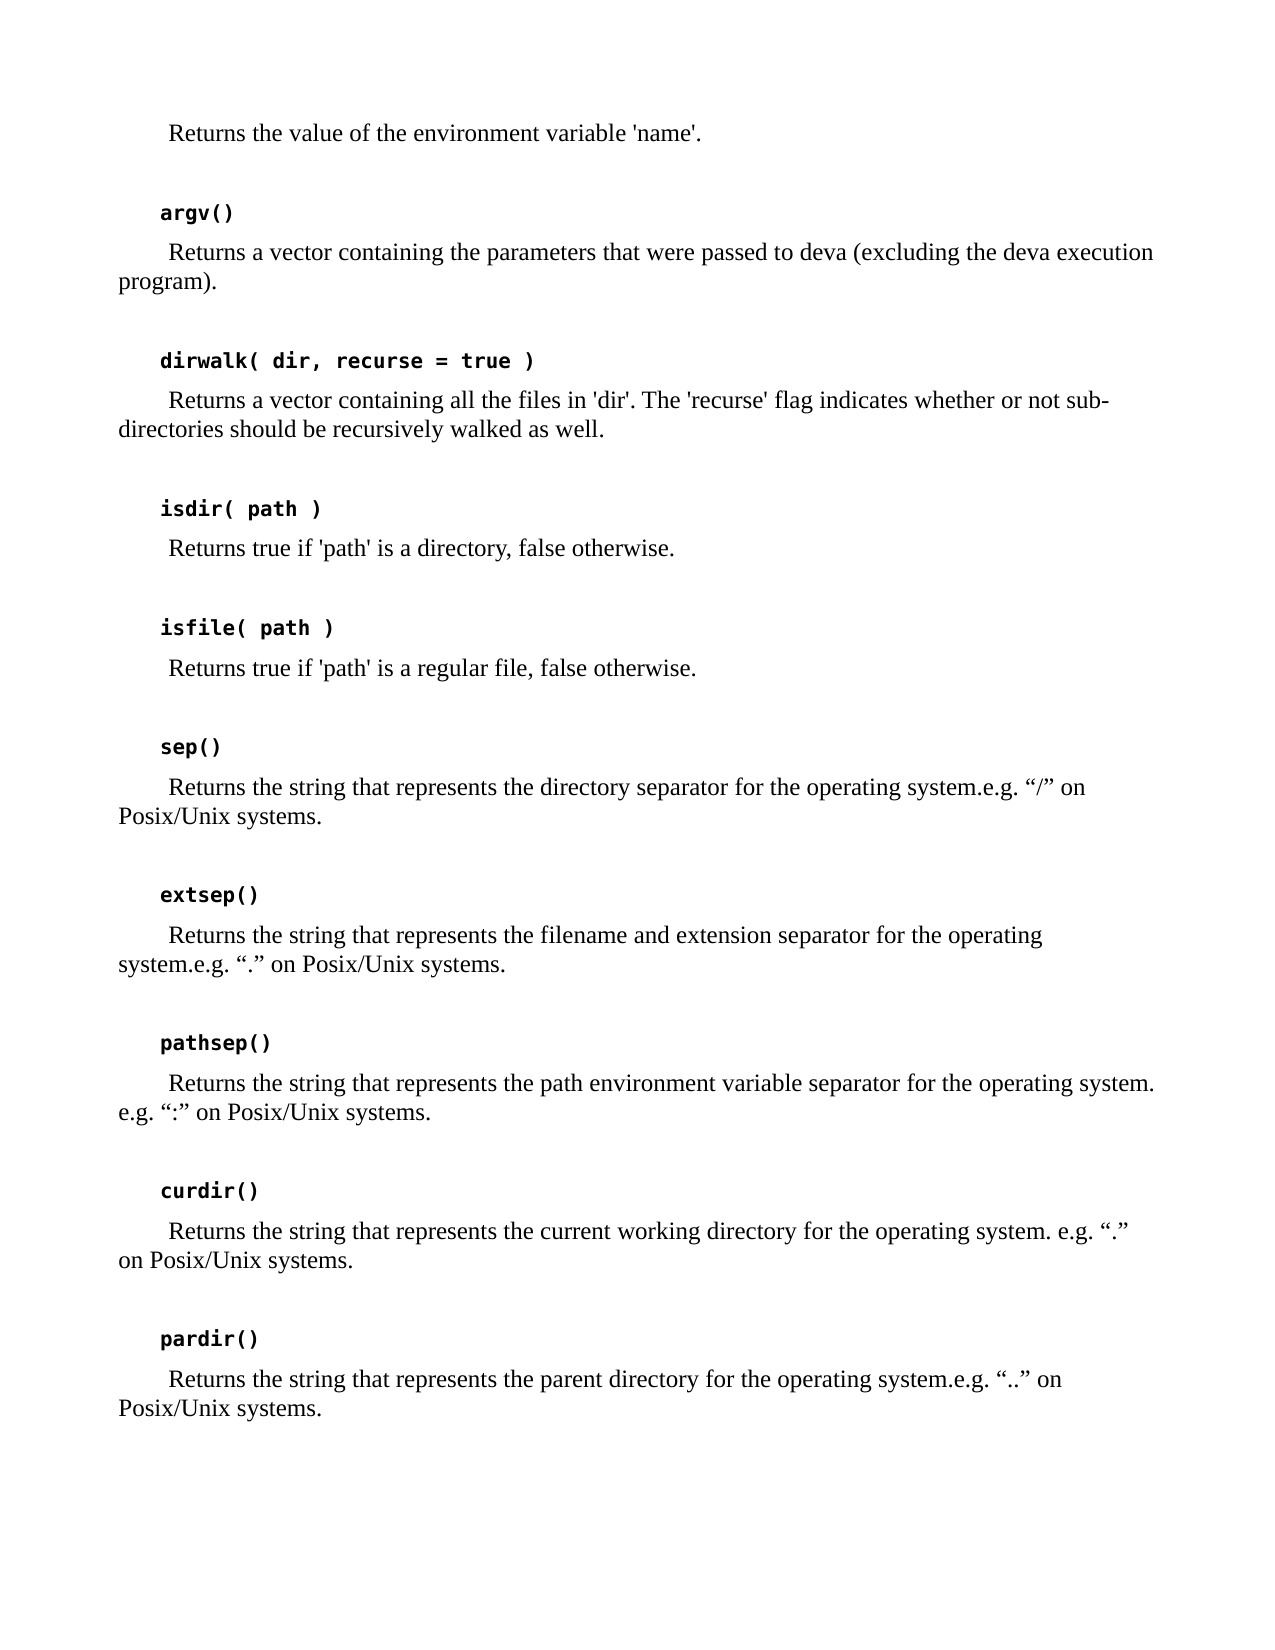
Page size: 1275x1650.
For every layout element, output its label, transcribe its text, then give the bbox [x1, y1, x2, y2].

text Returns the value of the environment variable 'name'. [118, 118, 1157, 147]
text isfile( path ) [118, 616, 1157, 640]
text Returns a vector containing the parameters that were passed to deva (excluding the deva execution program). [118, 237, 1157, 295]
text pathsep() [118, 1031, 1157, 1056]
text Returns the string that represents the path environment variable separator for the operating system. e.g. “:” on Posix/Unix systems. [118, 1068, 1157, 1126]
text extsep() [118, 883, 1157, 907]
text Returns the string that represents the filename and extension separator for the operating system.e.g. “.” on Posix/Unix systems. [118, 920, 1157, 977]
text Returns the string that represents the current working directory for the operating system. e.g. “.” on Posix/Unix systems. [118, 1216, 1157, 1273]
text Returns true if 'path' is a regular file, false otherwise. [118, 653, 1157, 681]
text Returns the string that represents the directory separator for the operating system.e.g. “/” on Posix/Unix systems. [118, 772, 1157, 829]
text Returns a vector containing all the files in 'dir'. The 'recurse' flag indicates whether or not sub-directories should be recursively walked as well. [118, 385, 1157, 443]
text isdir( path ) [118, 497, 1157, 521]
text Returns the string that represents the parent directory for the operating system.e.g. “..” on Posix/Unix systems. [118, 1364, 1157, 1422]
text pardir() [118, 1327, 1157, 1352]
text Returns true if 'path' is a directory, false otherwise. [118, 533, 1157, 562]
text curdir() [118, 1179, 1157, 1203]
text sep() [118, 735, 1157, 759]
text argv() [118, 201, 1157, 225]
text dirwalk( dir, recurse = true ) [118, 349, 1157, 373]
